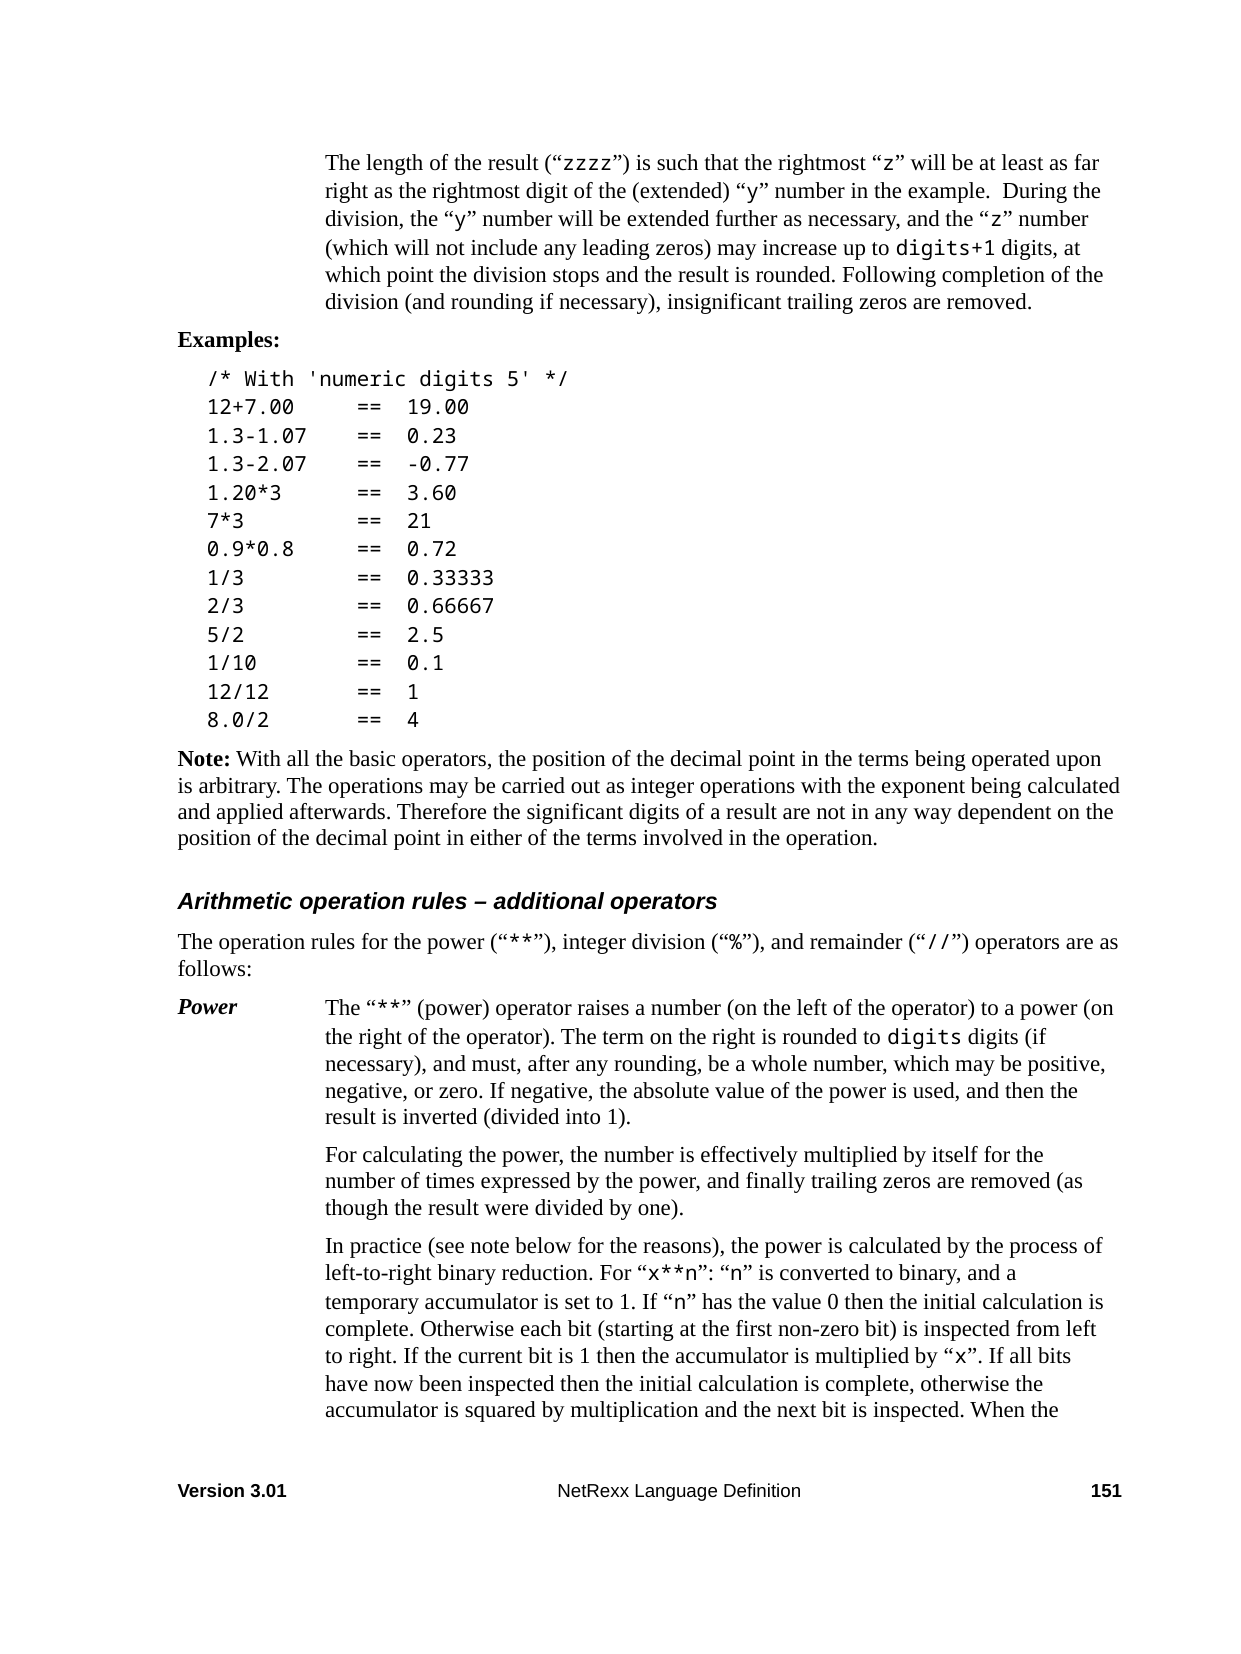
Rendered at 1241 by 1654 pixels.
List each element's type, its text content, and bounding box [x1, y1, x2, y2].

table_cell The length of the result (“zzzz”) is such that the rightmost “z” will be at least as far right as the rightmost digit of the (extended) “y” number in the example. During the division, the “y” number will be extended further as necessary, and the “z” number (which will not include any leading zeros) may increase up to digits+1 digits, at which point the division stops and the result is rounded. Following completion of the division (and rounding if necessary), insignificant trailing zeros are removed. [325, 148, 1122, 326]
table_cell [177, 148, 325, 326]
text Note: With all the basic operators, the position of the decimal point in the terms being operated upon is arbitrary. The operations may be carried out as integer operations with the exponent being calculated and applied afterwards. Therefore the significant digits of a result are not in any way dependent on the position of the decimal point in either of the terms involved in the operation. [177, 745, 1122, 851]
text The operation rules for the power (“**”), integer division (“%”), and remainder (“//”) operators are as follows: [177, 927, 1122, 982]
subtitle Arithmetic operation rules – additional operators [177, 888, 1122, 914]
table_header The “**” (power) operator raises a number (on the left of the operator) to a power (on the right of the operator). The term on the right is rounded to digits digits (if necessary), and must, after any rounding, be a whole number, which may be positive, negative, or zero. If negative, the absolute value of the power is used, and then the result is inverted (divided into 1). For calculating the power, the number is effectively multiplied by itself for the number of times expressed by the power, and finally trailing zeros are removed (as though the result were divided by one). In practice (see note below for the reasons), the power is calculated by the process of left-to-right binary reduction. For “x**n”: “n” is converted to binary, and a temporary accumulator is set to 1. If “n” has the value 0 then the initial calculation is complete. Otherwise each bit (starting at the first non-zero bit) is inspected from left to right. If the current bit is 1 then the accumulator is multiplied by “x”. If all bits have now been inspected then the initial calculation is complete, otherwise the accumulator is squared by multiplication and the next bit is inspected. When the [325, 994, 1122, 1423]
text Examples: [177, 326, 1122, 352]
text /* With 'numeric digits 5' */ 12+7.00 == 19.00 1.3-1.07 == 0.23 1.3-2.07 == -0.77 1.20*3 == 3.60 7*3 == 21 0.9*0.8 == 0.72 1/3 == 0.33333 2/3 == 0.66667 5/2 == 2.5 1/10 == 0.1 12/12 == 1 8.0/2 == 4 [207, 364, 1122, 734]
table_header Power [177, 994, 325, 1423]
